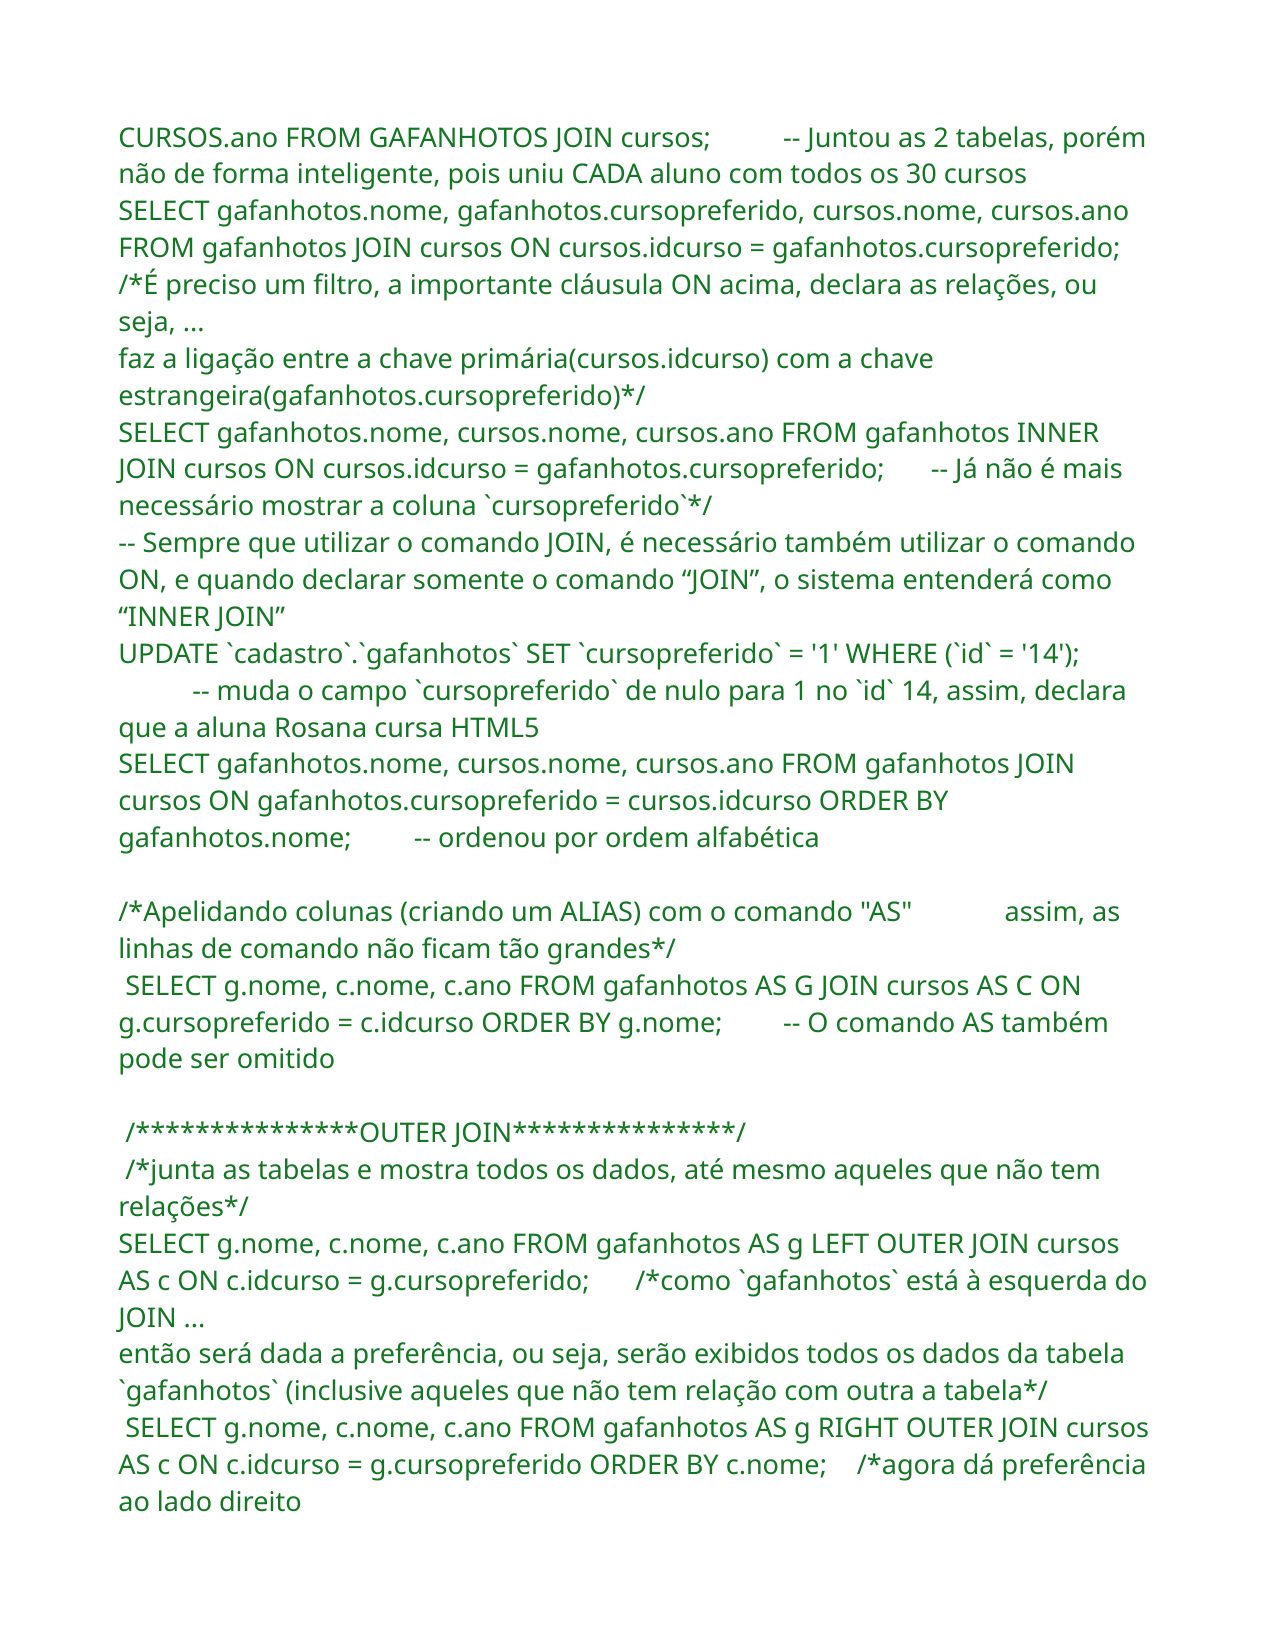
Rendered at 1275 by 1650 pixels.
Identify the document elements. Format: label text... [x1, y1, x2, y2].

text CURSOS.ano FROM GAFANHOTOS JOIN cursos; -- Juntou as 2 tabelas, porém não de forma inteligente, pois uniu CADA aluno com todos os 30 cursos SELECT gafanhotos.nome, gafanhotos.cursopreferido, cursos.nome, cursos.ano FROM gafanhotos JOIN cursos ON cursos.idcurso = gafanhotos.cursopreferido; /*É preciso um filtro, a importante cláusula ON acima, declara as relações, ou seja, ... faz a ligação entre a chave primária(cursos.idcurso) com a chave estrangeira(gafanhotos.cursopreferido)*/ SELECT gafanhotos.nome, cursos.nome, cursos.ano FROM gafanhotos INNER JOIN cursos ON cursos.idcurso = gafanhotos.cursopreferido; -- Já não é mais necessário mostrar a coluna `cursopreferido`*/ -- Sempre que utilizar o comando JOIN, é necessário também utilizar o comando ON, e quando declarar somente o comando “JOIN”, o sistema entenderá como “INNER JOIN” UPDATE `cadastro`.`gafanhotos` SET `cursopreferido` = '1' WHERE (`id` = '14'); -- muda o campo `cursopreferido` de nulo para 1 no `id` 14, assim, declara que a aluna Rosana cursa HTML5 SELECT gafanhotos.nome, cursos.nome, cursos.ano FROM gafanhotos JOIN cursos ON gafanhotos.cursopreferido = cursos.idcurso ORDER BY gafanhotos.nome; -- ordenou por ordem alfabética /*Apelidando colunas (criando um ALIAS) com o comando "AS" assim, as linhas de comando não ficam tão grandes*/ SELECT g.nome, c.nome, c.ano FROM gafanhotos AS G JOIN cursos AS C ON g.cursopreferido = c.idcurso ORDER BY g.nome; -- O comando AS também pode ser omitido /***************OUTER JOIN***************/ /*junta as tabelas e mostra todos os dados, até mesmo aqueles que não tem relações*/ SELECT g.nome, c.nome, c.ano FROM gafanhotos AS g LEFT OUTER JOIN cursos AS c ON c.idcurso = g.cursopreferido; /*como `gafanhotos` está à esquerda do JOIN ... então será dada a preferência, ou seja, serão exibidos todos os dados da tabela `gafanhotos` (inclusive aqueles que não tem relação com outra a tabela*/ SELECT g.nome, c.nome, c.ano FROM gafanhotos AS g RIGHT OUTER JOIN cursos AS c ON c.idcurso = g.cursopreferido ORDER BY c.nome; /*agora dá preferência ao lado direito [118, 118, 1157, 1519]
